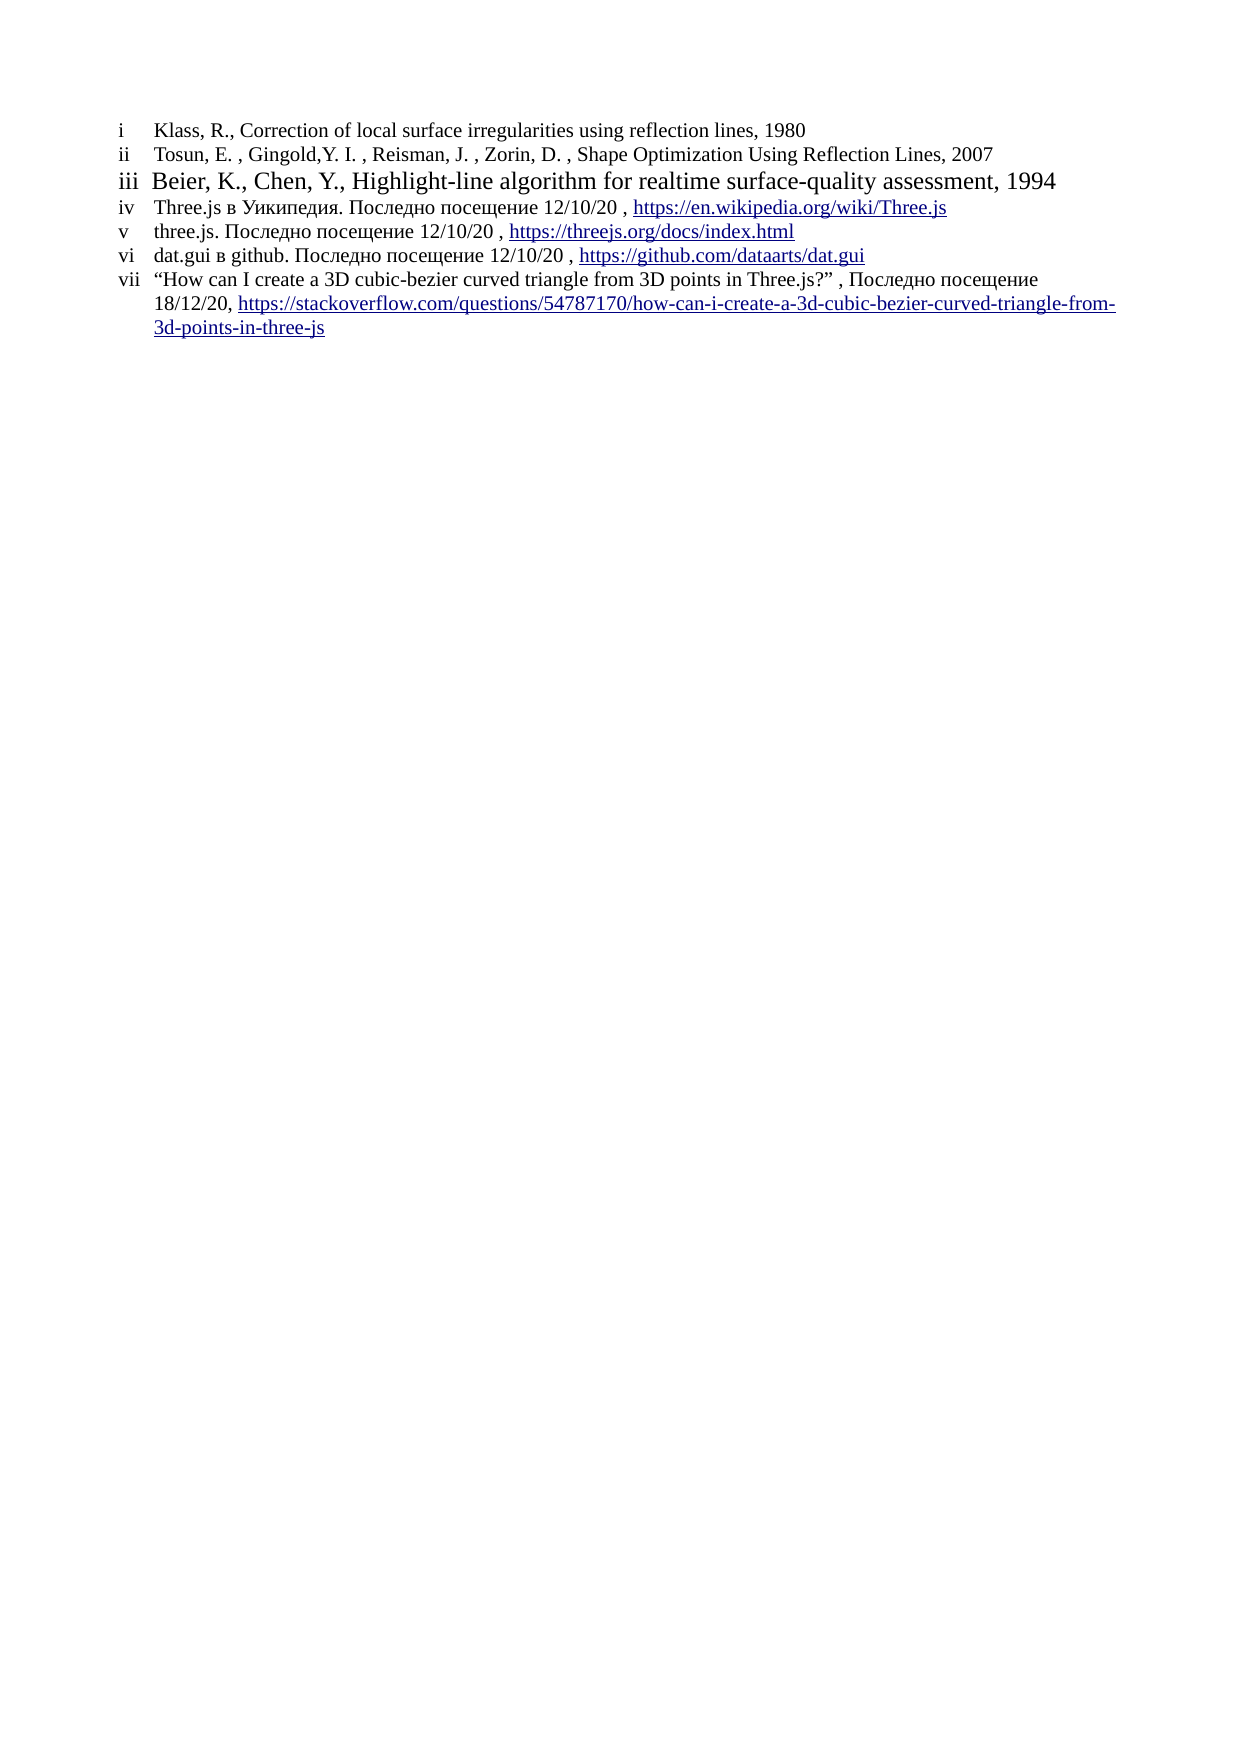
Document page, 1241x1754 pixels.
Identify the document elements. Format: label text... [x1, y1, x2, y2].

list Three.js в Уикипедия. Последно посещение 12/10/20 , https://en.wikipedia.org/wiki/Three.js [118, 195, 1122, 219]
list three.js. Последно посещение 12/10/20 , https://threejs.org/docs/index.html [118, 219, 1122, 243]
text “How can I create a 3D cubic-bezier curved triangle from 3D points in Three.js?” , Последно посещение 18/12/20, https://stackoverflow.com/questions/54787170/how-can-i-create-a-3d-cubic-bezier-curved-triangle-from-3d-points-in-three-js [118, 267, 1122, 339]
text Klass, R., Correction of local surface irregularities using reflection lines, 1980 [118, 118, 1122, 142]
text Beier, K., Chen, Y., Highlight-line algorithm for realtime surface-quality assessment, 1994 [118, 166, 1122, 195]
list dat.gui в github. Последно посещение 12/10/20 , https://github.com/dataarts/dat.gui [118, 243, 1122, 267]
text Tosun, E. , Gingold,Y. I. , Reisman, J. , Zorin, D. , Shape Optimization Using Reflection Lines, 2007 [118, 142, 1122, 166]
